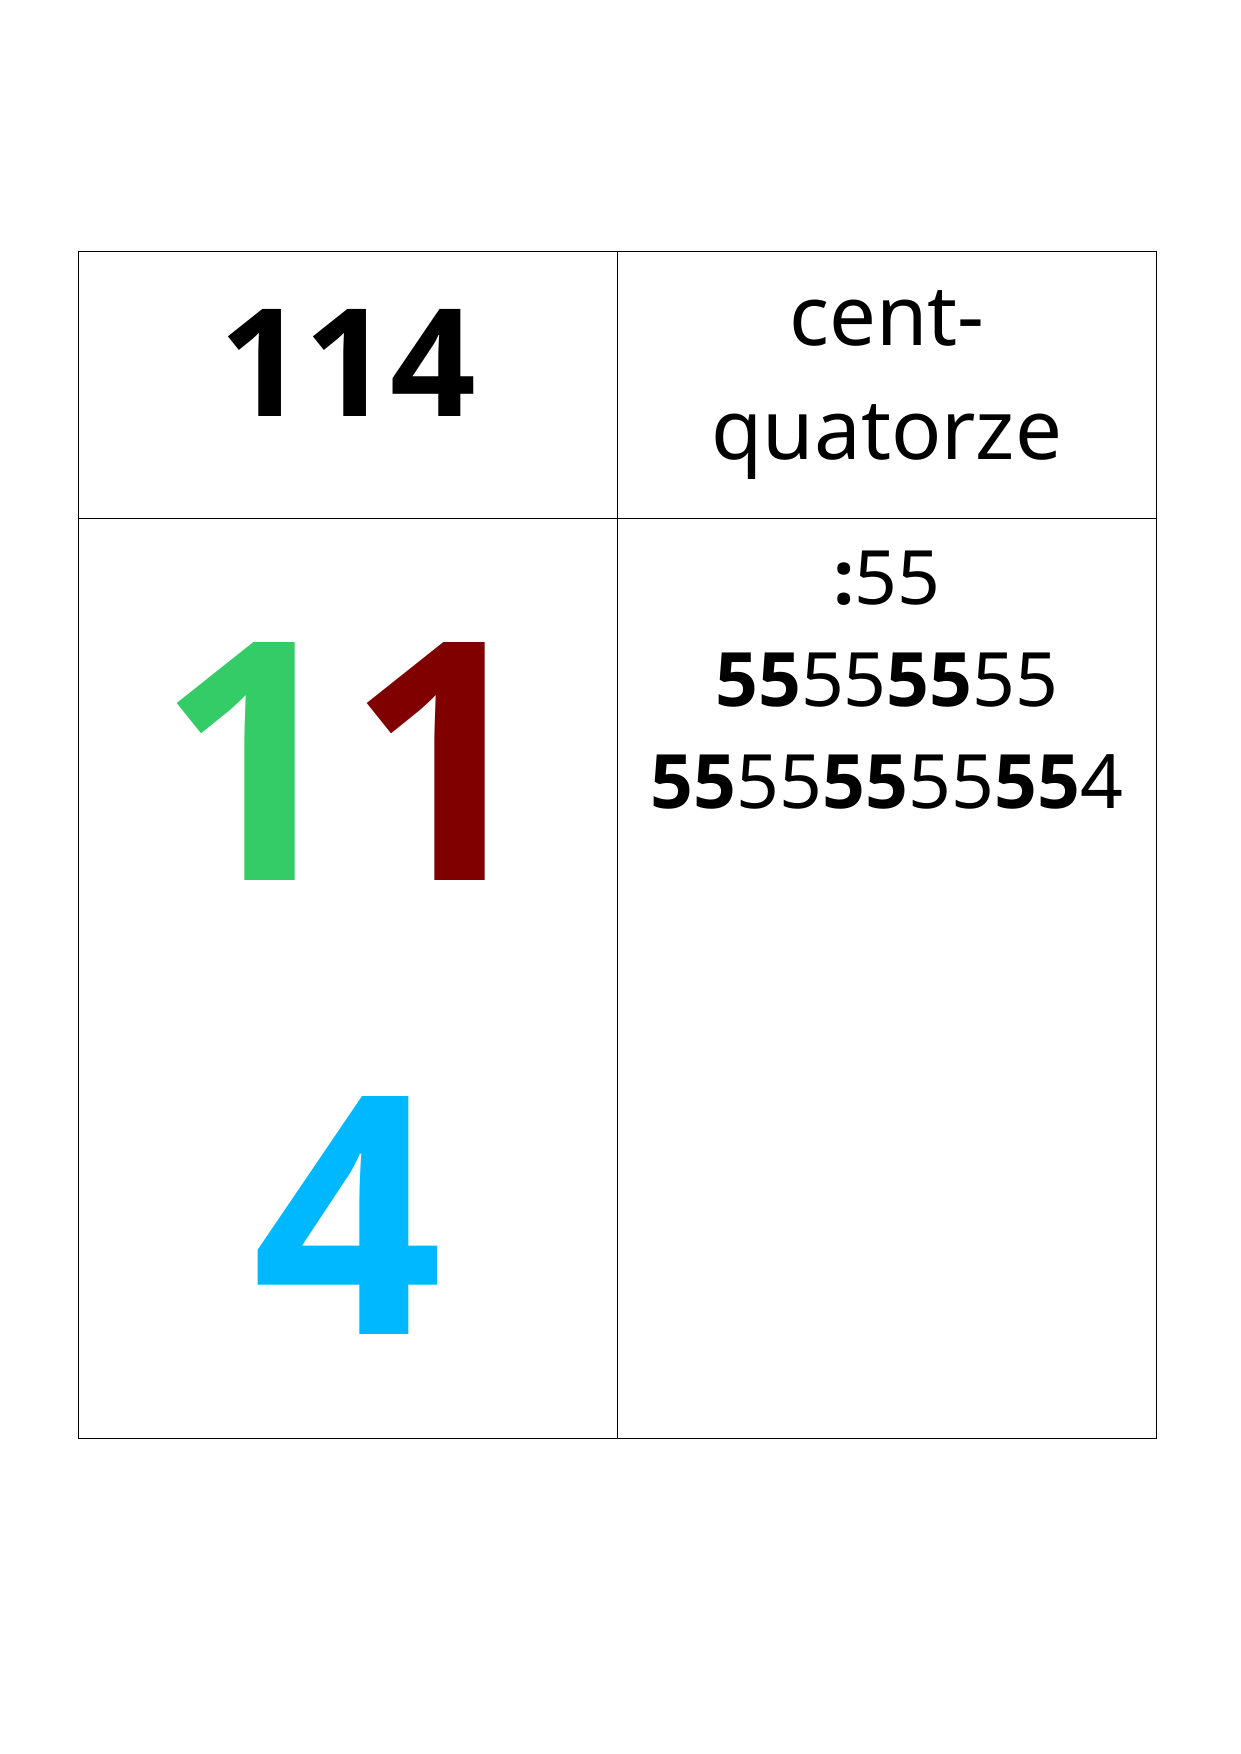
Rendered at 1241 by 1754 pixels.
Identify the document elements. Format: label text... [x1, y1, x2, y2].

table_header cent-quatorze [618, 252, 1156, 518]
table_cell :55 55555555 55555555554 [618, 519, 1156, 1438]
table_header 114 [79, 252, 617, 518]
table_cell 114 [79, 519, 617, 1438]
